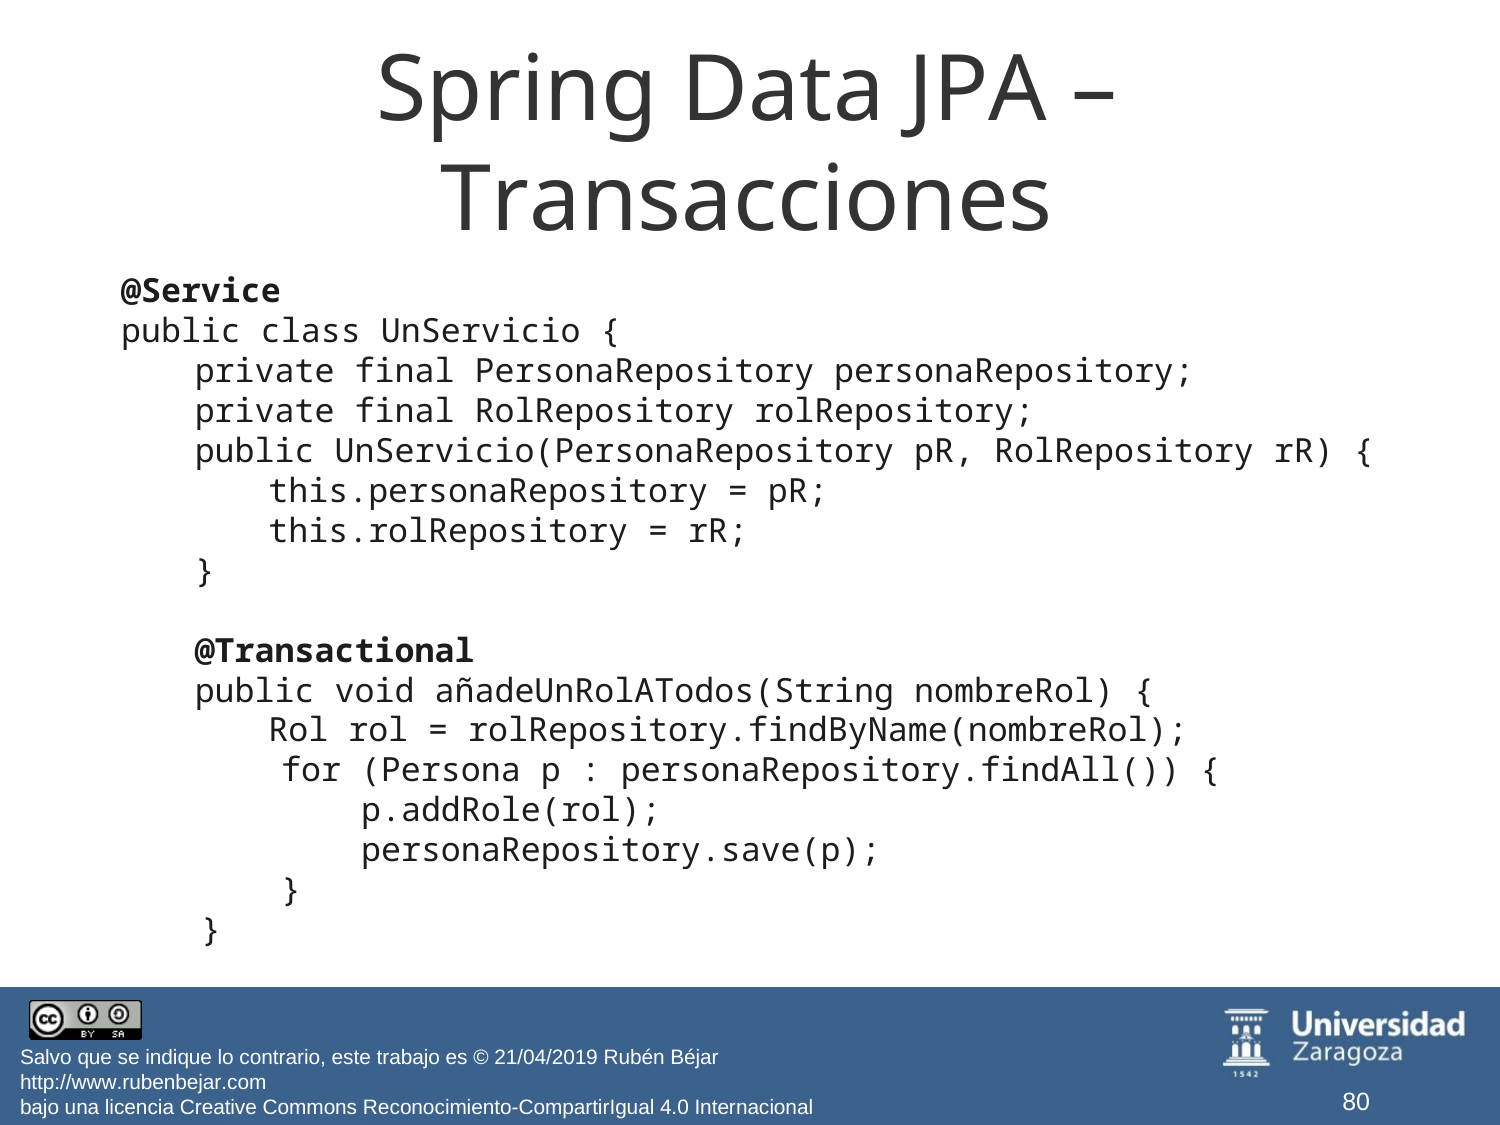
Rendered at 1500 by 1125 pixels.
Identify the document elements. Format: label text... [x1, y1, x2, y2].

title Spring Data JPA – Transacciones [74, 20, 1420, 257]
text_box @Service public class UnServicio { private final PersonaRepository personaRepository; private final RolRepository rolRepository; public UnServicio(PersonaRepository pR, RolRepository rR) { this.personaRepository = pR; this.rolRepository = rR; } @Transactional public void añadeUnRolATodos(String nombreRol) { Rol rol = rolRepository.findByName(nombreRol); for (Persona p : personaRepository.findAll()) { p.addRole(rol); personaRepository.save(p); } } [106, 262, 1441, 973]
picture [0, 987, 1500, 1125]
